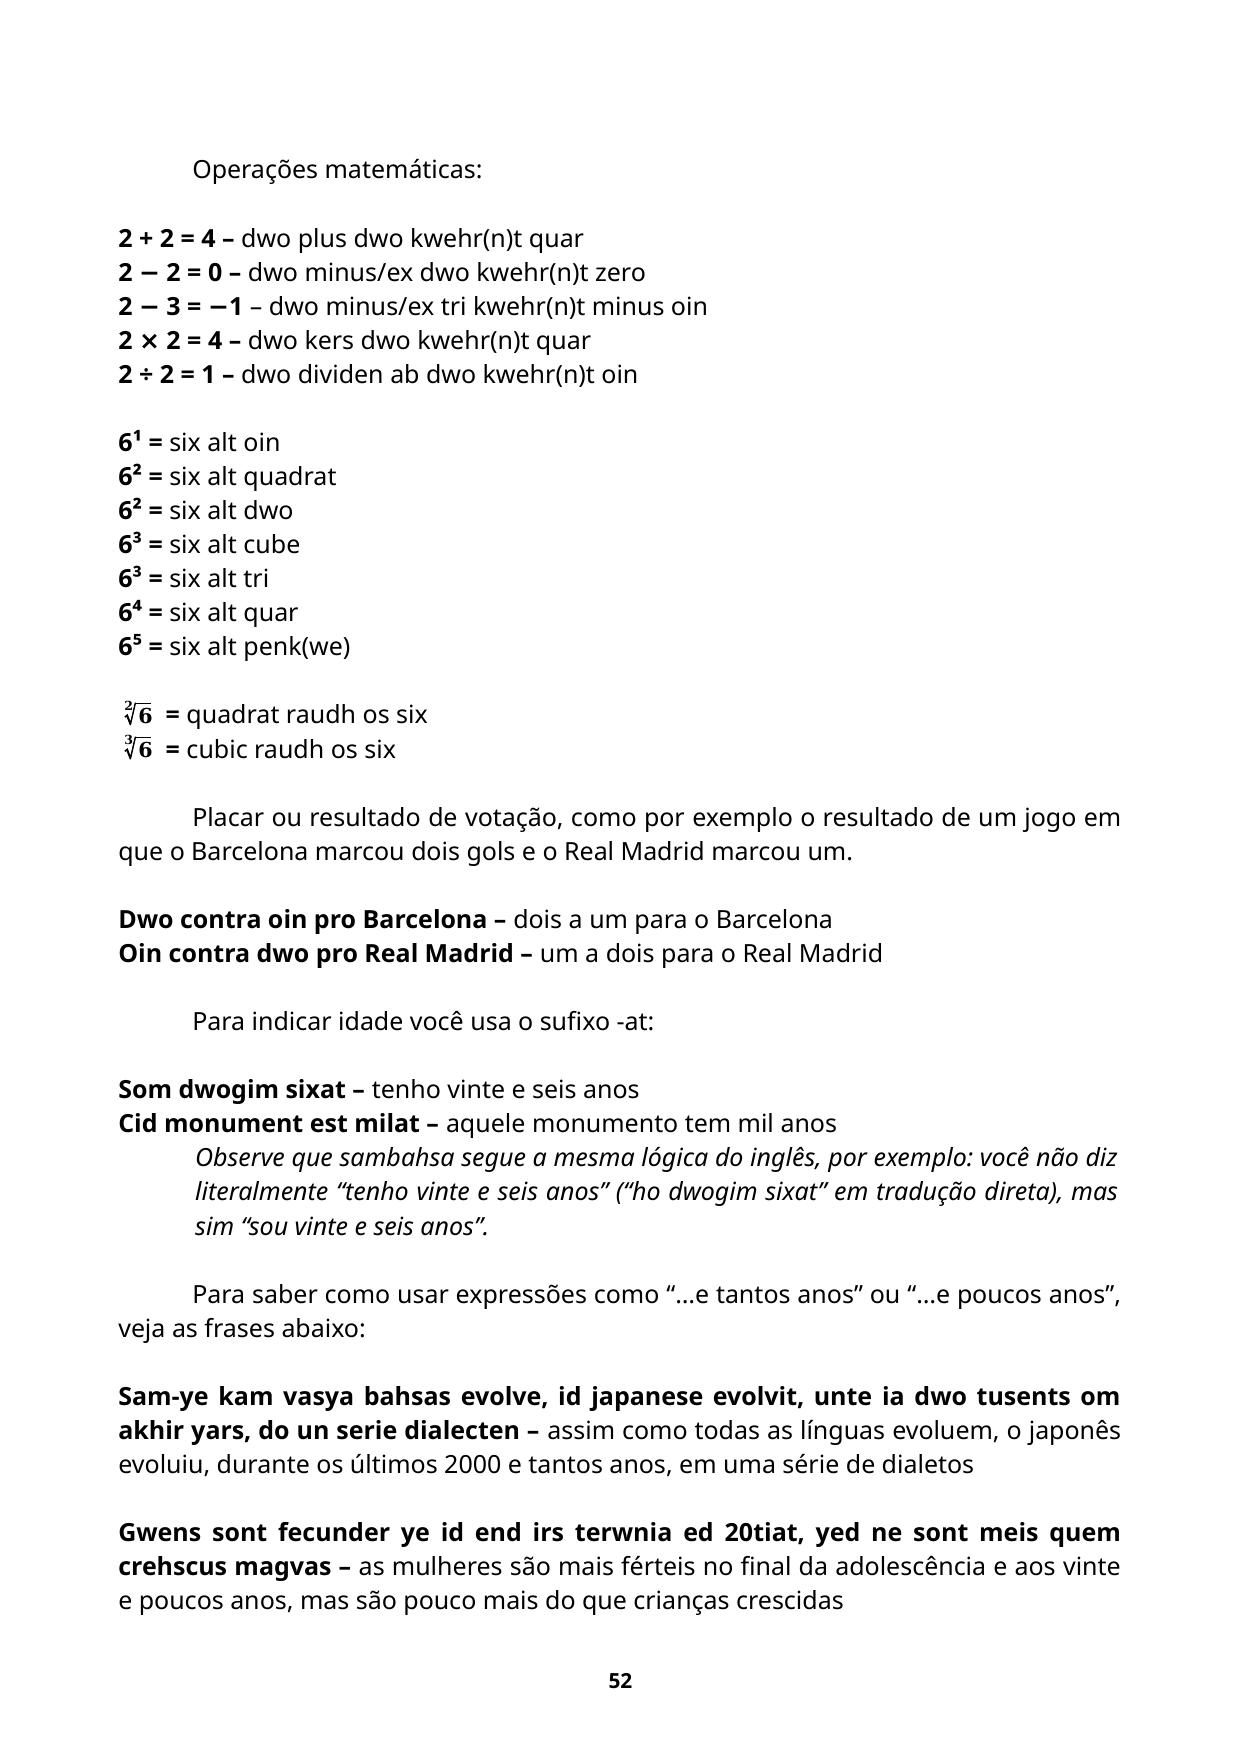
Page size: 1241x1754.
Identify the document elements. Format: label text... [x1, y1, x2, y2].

text 2 − 3 = −1 – dwo minus/ex tri kwehr(n)t minus oin [118, 288, 1122, 322]
text 2 + 2 = 4 – dwo plus dwo kwehr(n)t quar [118, 220, 1122, 254]
text Para saber como usar expressões como “…e tantos anos” ou “…e poucos anos”, veja as frases abaixo: [118, 1276, 1122, 1344]
text Cid monument est milat – aquele monumento tem mil anos [118, 1106, 1122, 1140]
text 6⁴ = six alt quar [118, 595, 1122, 629]
text Som dwogim sixat – tenho vinte e seis anos [118, 1072, 1122, 1106]
text Oin contra dwo pro Real Madrid – um a dois para o Real Madrid [118, 936, 1122, 970]
text 6³ = six alt cube [118, 527, 1122, 561]
text Dwo contra oin pro Barcelona – dois a um para o Barcelona [118, 902, 1122, 936]
text 2 ⨯ 2 = 4 – dwo kers dwo kwehr(n)t quar [118, 322, 1122, 357]
text 6² = six alt dwo [118, 493, 1122, 527]
text 6⁵ = six alt penk(we) [118, 629, 1122, 663]
text 6³ = six alt tri [118, 561, 1122, 595]
text 6² = six alt quadrat [118, 459, 1122, 493]
text Operações matemáticas: [118, 152, 1122, 186]
text = quadrat raudh os six [118, 697, 1122, 731]
text 6¹ = six alt oin [118, 425, 1122, 459]
text = cubic raudh os six [118, 731, 1122, 765]
text Observe que sambahsa segue a mesma lógica do inglês, por exemplo: você não diz literalmente “tenho vinte e seis anos” (“ho dwogim sixat” em tradução direta), mas sim “sou vinte e seis anos”. [195, 1140, 1122, 1242]
text 2 ÷ 2 = 1 – dwo dividen ab dwo kwehr(n)t oin [118, 357, 1122, 391]
text 2 − 2 = 0 – dwo minus/ex dwo kwehr(n)t zero [118, 254, 1122, 288]
text Para indicar idade você usa o sufixo -at: [118, 1004, 1122, 1038]
text Sam-ye kam vasya bahsas evolve, id japanese evolvit, unte ia dwo tusents om akhir yars, do un serie dialecten – assim como todas as línguas evoluem, o japonês evoluiu, durante os últimos 2000 e tantos anos, em uma série de dialetos [118, 1378, 1122, 1481]
text Placar ou resultado de votação, como por exemplo o resultado de um jogo em que o Barcelona marcou dois gols e o Real Madrid marcou um. [118, 799, 1122, 867]
text Gwens sont fecunder ye id end irs terwnia ed 20tiat, yed ne sont meis quem crehscus magvas – as mulheres são mais férteis no final da adolescência e aos vinte e poucos anos, mas são pouco mais do que crianças crescidas [118, 1515, 1122, 1617]
